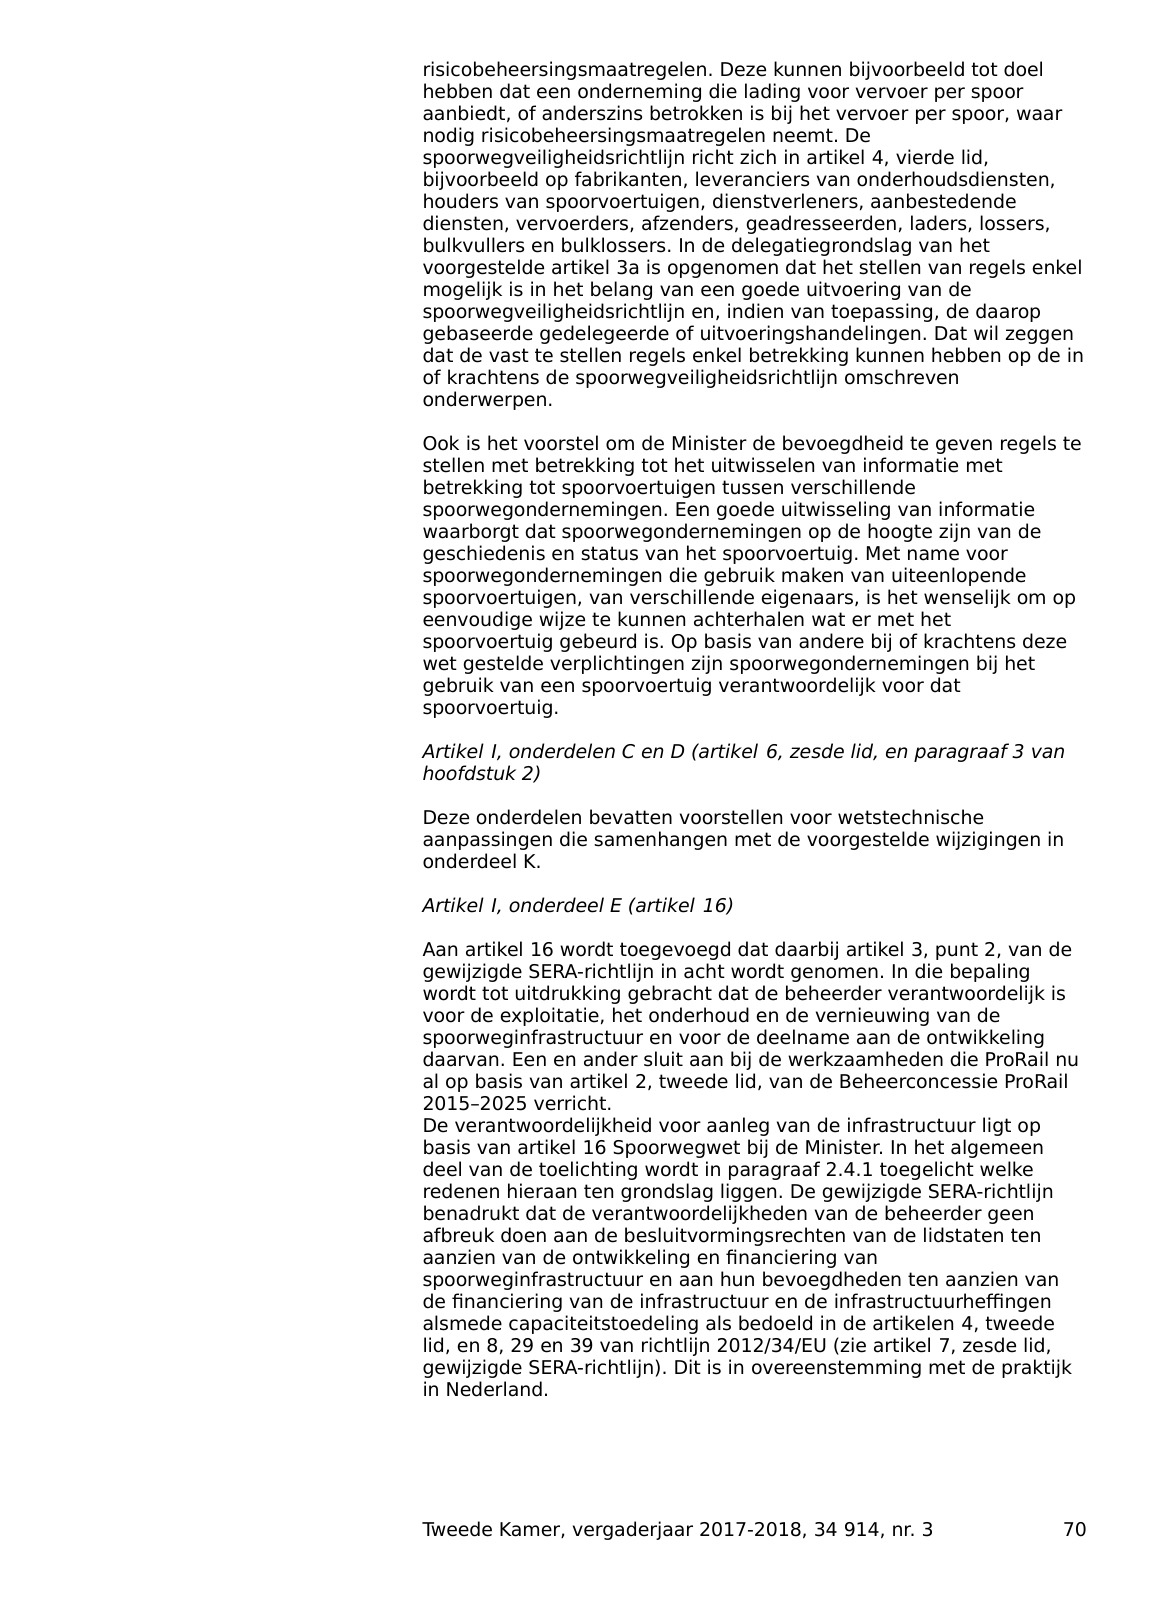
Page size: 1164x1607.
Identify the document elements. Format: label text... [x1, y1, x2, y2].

text De verantwoordelijkheid voor aanleg van de infrastructuur ligt op basis van artikel 16 Spoorwegwet bij de Minister. In het algemeen deel van de toelichting wordt in paragraaf 2.4.1 toegelicht welke redenen hieraan ten grondslag liggen. De gewijzigde SERA-richtlijn benadrukt dat de verantwoordelijkheden van de beheerder geen afbreuk doen aan de besluitvormingsrechten van de lidstaten ten aanzien van de ontwikkeling en financiering van spoorweginfrastructuur en aan hun bevoegdheden ten aanzien van de financiering van de infrastructuur en de infrastructuurheffingen alsmede capaciteitstoedeling als bedoeld in de artikelen 4, tweede lid, en 8, 29 en 39 van richtlijn 2012/34/EU (zie artikel 7, zesde lid, gewijzigde SERA-richtlijn). Dit is in overeenstemming met de praktijk in Nederland. [422, 1115, 1087, 1401]
text Aan artikel 16 wordt toegevoegd dat daarbij artikel 3, punt 2, van de gewijzigde SERA-richtlijn in acht wordt genomen. In die bepaling wordt tot uitdrukking gebracht dat de beheerder verantwoordelijk is voor de exploitatie, het onderhoud en de vernieuwing van de spoorweginfrastructuur en voor de deelname aan de ontwikkeling daarvan. Een en ander sluit aan bij de werkzaamheden die ProRail nu al op basis van artikel 2, tweede lid, van de Beheerconcessie ProRail 2015–2025 verricht. [422, 939, 1087, 1115]
subtitle Artikel I, onderdeel E (artikel 16) [422, 895, 1087, 917]
subtitle Artikel I, onderdelen C en D (artikel 6, zesde lid, en paragraaf 3 van hoofdstuk 2) [422, 741, 1087, 785]
text Deze onderdelen bevatten voorstellen voor wetstechnische aanpassingen die samenhangen met de voorgestelde wijzigingen in onderdeel K. [422, 807, 1087, 873]
text Ook is het voorstel om de Minister de bevoegdheid te geven regels te stellen met betrekking tot het uitwisselen van informatie met betrekking tot spoorvoertuigen tussen verschillende spoorwegondernemingen. Een goede uitwisseling van informatie waarborgt dat spoorwegondernemingen op de hoogte zijn van de geschiedenis en status van het spoorvoertuig. Met name voor spoorwegondernemingen die gebruik maken van uiteenlopende spoorvoertuigen, van verschillende eigenaars, is het wenselijk om op eenvoudige wijze te kunnen achterhalen wat er met het spoorvoertuig gebeurd is. Op basis van andere bij of krachtens deze wet gestelde verplichtingen zijn spoorwegondernemingen bij het gebruik van een spoorvoertuig verantwoordelijk voor dat spoorvoertuig. [422, 433, 1087, 719]
text risicobeheersingsmaatregelen. Deze kunnen bijvoorbeeld tot doel hebben dat een onderneming die lading voor vervoer per spoor aanbiedt, of anderszins betrokken is bij het vervoer per spoor, waar nodig risicobeheersingsmaatregelen neemt. De spoorwegveiligheidsrichtlijn richt zich in artikel 4, vierde lid, bijvoorbeeld op fabrikanten, leveranciers van onderhoudsdiensten, houders van spoorvoertuigen, dienstverleners, aanbestedende diensten, vervoerders, afzenders, geadresseerden, laders, lossers, bulkvullers en bulklossers. In de delegatiegrondslag van het voorgestelde artikel 3a is opgenomen dat het stellen van regels enkel mogelijk is in het belang van een goede uitvoering van de spoorwegveiligheidsrichtlijn en, indien van toepassing, de daarop gebaseerde gedelegeerde of uitvoeringshandelingen. Dat wil zeggen dat de vast te stellen regels enkel betrekking kunnen hebben op de in of krachtens de spoorwegveiligheidsrichtlijn omschreven onderwerpen. [422, 59, 1087, 411]
